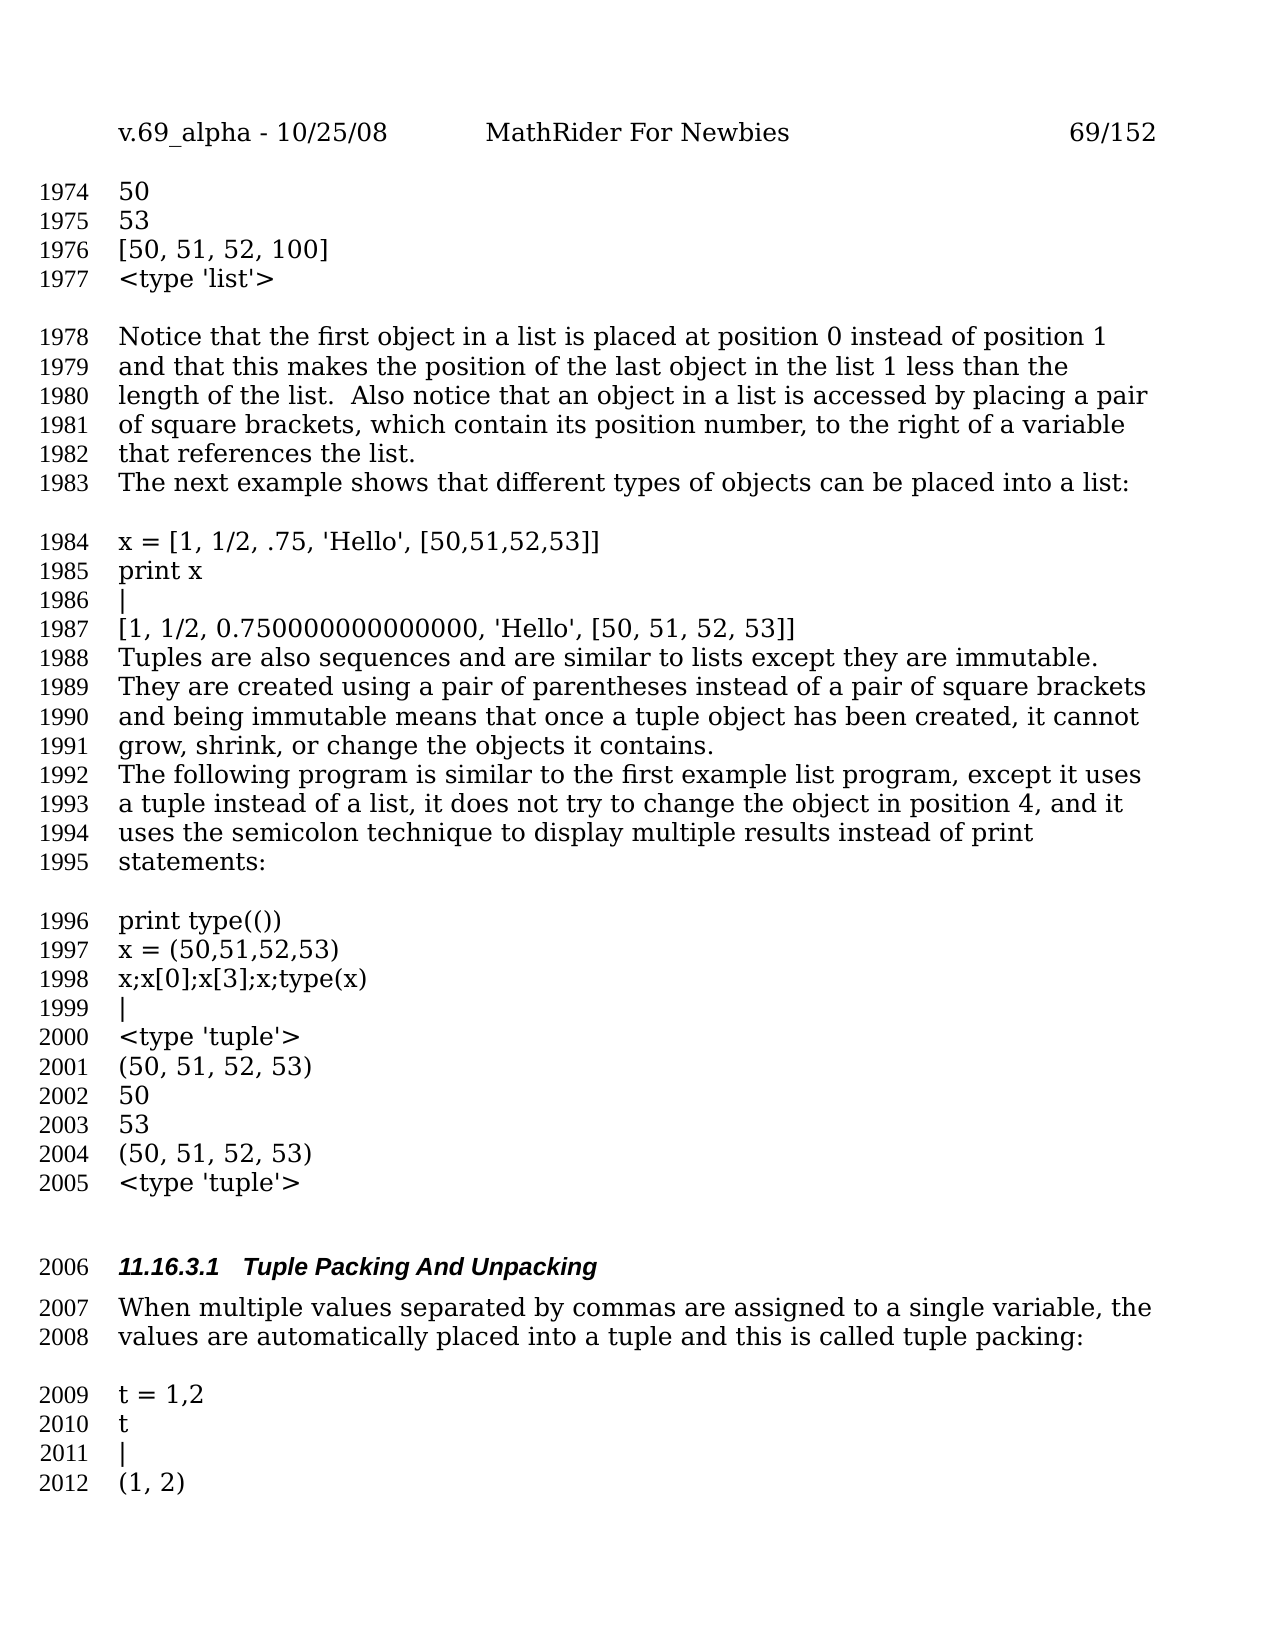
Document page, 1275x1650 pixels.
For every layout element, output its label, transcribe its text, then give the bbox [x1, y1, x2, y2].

subtitle Tuple Packing And Unpacking [118, 1252, 1157, 1280]
text 50 [118, 1081, 1157, 1110]
text | [118, 993, 1157, 1023]
text (1, 2) [118, 1468, 1157, 1497]
text [1, 1/2, 0.750000000000000, 'Hello', [50, 51, 52, 53]] [118, 614, 1157, 643]
text 50 [118, 177, 1157, 206]
text <type 'tuple'> [118, 1023, 1157, 1052]
text 53 [118, 206, 1157, 235]
text (50, 51, 52, 53) [118, 1139, 1157, 1168]
text [50, 51, 52, 100] [118, 235, 1157, 264]
text t = 1,2 [118, 1380, 1157, 1409]
text <type 'tuple'> [118, 1168, 1157, 1198]
text x = [1, 1/2, .75, 'Hello', [50,51,52,53]] [118, 527, 1157, 556]
text | [118, 585, 1157, 614]
text 53 [118, 1110, 1157, 1139]
text (50, 51, 52, 53) [118, 1052, 1157, 1081]
text x = (50,51,52,53) [118, 935, 1157, 964]
text When multiple values separated by commas are assigned to a single variable, the values are automatically placed into a tuple and this is called tuple packing: [118, 1293, 1157, 1351]
text The next example shows that different types of objects can be placed into a list: [118, 468, 1157, 498]
text Notice that the first object in a list is placed at position 0 instead of position 1 and that this makes the position of the last object in the list 1 less than the length of the list. Also notice that an object in a list is accessed by placing a pair of square brackets, which contain its position number, to the right of a variable that references the list. [118, 323, 1157, 468]
text | [118, 1439, 1157, 1468]
text print x [118, 556, 1157, 585]
text Tuples are also sequences and are similar to lists except they are immutable. They are created using a pair of parentheses instead of a pair of square brackets and being immutable means that once a tuple object has been created, it cannot grow, shrink, or change the objects it contains. [118, 643, 1157, 760]
text The following program is similar to the first example list program, except it uses a tuple instead of a list, it does not try to change the object in position 4, and it uses the semicolon technique to display multiple results instead of print statements: [118, 760, 1157, 877]
text <type 'list'> [118, 264, 1157, 293]
text t [118, 1409, 1157, 1439]
text x;x[0];x[3];x;type(x) [118, 964, 1157, 993]
text print type(()) [118, 906, 1157, 935]
